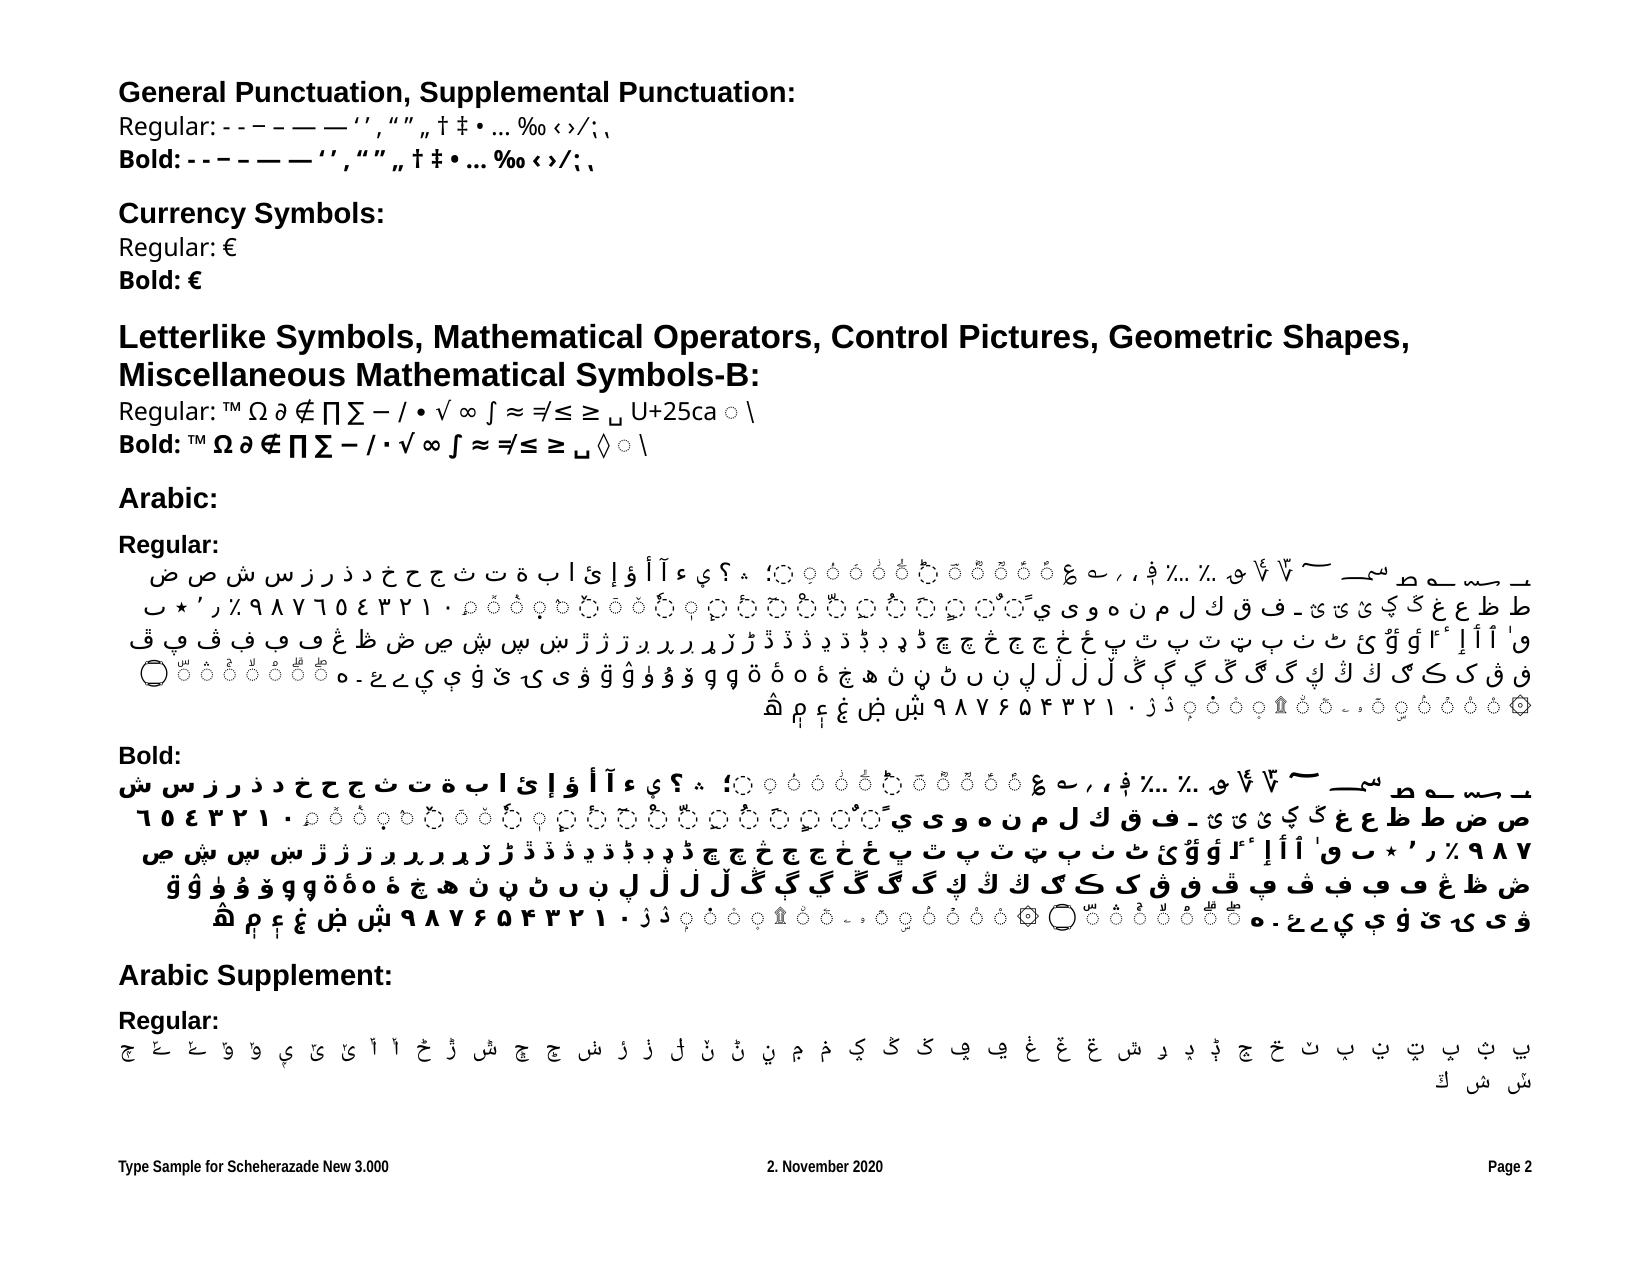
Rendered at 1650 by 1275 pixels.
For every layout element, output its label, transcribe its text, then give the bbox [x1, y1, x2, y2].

text ؀ ؁ ؂ ؃ ؄ ؅ ؆ ؇ ؈ ؉ ؊ ؋ ، ؍ ؎ ؏ ◌ؐ ◌ؑ ◌ؒ ◌ؓ ◌ؔ ◌ؕ ◌ؖ ◌ؗ ◌ؘ ◌ؙ ◌ؚ ◌؛ ؜ ؞ ؟ ؠ ء آ أ ؤ إ ئ ا ب ة ت ث ج ح خ د ذ ر ز س ش ص ض ط ظ ع غ ػ ؼ ؽ ؾ ؿ ـ ف ق ك ل م ن ه و ى ي ً◌ ٌ◌ ◌ٍ ◌َ ◌ُ ◌ِ ◌ّ ◌ْ ◌ٓ ◌ٔ ◌ٕ ◌ٖ ◌ٗ ◌٘ ◌ٙ ◌ٚ ◌ٛ ◌ٜ ◌ٝ ◌ٞ ◌ٟ ٠ ١ ٢ ٣ ٤ ٥ ٦ ٧ ٨ ٩ ٪ ٫ ٬ ٭ ٮ ٯ ٰ ٱ ٲ ٳ ٴ ٵ ٶ ٷ ٸ ٹ ٺ ٻ ټ ٽ پ ٿ ڀ ځ ڂ ڃ ڄ څ چ ڇ ڈ ډ ڊ ڋ ڌ ڍ ڎ ڏ ڐ ڑ ڒ ړ ڔ ڕ ږ ڗ ژ ڙ ښ ڛ ڜ ڝ ڞ ڟ ڠ ڡ ڢ ڣ ڤ ڥ ڦ ڧ ڨ ک ڪ ګ ڬ ڭ ڮ گ ڰ ڱ ڲ ڳ ڴ ڵ ڶ ڷ ڸ ڹ ں ڻ ڼ ڽ ھ ڿ ۀ ہ ۂ ۃ ۄ ۅ ۆ ۇ ۈ ۉ ۊ ۋ ی ۍ ێ ۏ ې ۑ ے ۓ ۔ ە ◌ۖ ◌ۗ ◌ۘ ◌ۙ ◌ۚ ◌ۛ ◌ۜ ۝ ۞ ◌۟ ◌۠ ◌ۡ ◌ۢ ◌ۣ ◌ۤ ۥ ۦ ◌ۧ ◌ۨ ۩ ◌۪ ◌۫ ◌۬ ◌ۭ ۮ ۯ ۰ ۱ ۲ ۳ ۴ ۵ ۶ ۷ ۸ ۹ ۺ ۻ ۼ ۽ ۾ ۿ [118, 769, 1532, 933]
subtitle Currency Symbols: [118, 196, 1532, 229]
text Bold: ‐ ‑ ‒ – — ― ‘ ’ ‚ “ ” „ † ‡ • … ‰ ‹ › ⁄ ⁏ ⹁ [118, 142, 1532, 175]
text Regular: ‐ ‑ ‒ – — ― ‘ ’ ‚ “ ” „ † ‡ • … ‰ ‹ › ⁄ ⁏ ⹁ [118, 108, 1532, 142]
subtitle Regular: [118, 1006, 1532, 1035]
text ؀ ؁ ؂ ؃ ؄ ؅ ؆ ؇ ؈ ؉ ؊ ؋ ، ؍ ؎ ؏ ◌ؐ ◌ؑ ◌ؒ ◌ؓ ◌ؔ ◌ؕ ◌ؖ ◌ؗ ◌ؘ ◌ؙ ◌ؚ ◌؛ ؜ ؞ ؟ ؠ ء آ أ ؤ إ ئ ا ب ة ت ث ج ح خ د ذ ر ز س ش ص ض ط ظ ع غ ػ ؼ ؽ ؾ ؿ ـ ف ق ك ل م ن ه و ى ي ً◌ ٌ◌ ◌ٍ ◌َ ◌ُ ◌ِ ◌ّ ◌ْ ◌ٓ ◌ٔ ◌ٕ ◌ٖ ◌ٗ ◌٘ ◌ٙ ◌ٚ ◌ٛ ◌ٜ ◌ٝ ◌ٞ ◌ٟ ٠ ١ ٢ ٣ ٤ ٥ ٦ ٧ ٨ ٩ ٪ ٫ ٬ ٭ ٮ ٯ ٰ ٱ ٲ ٳ ٴ ٵ ٶ ٷ ٸ ٹ ٺ ٻ ټ ٽ پ ٿ ڀ ځ ڂ ڃ ڄ څ چ ڇ ڈ ډ ڊ ڋ ڌ ڍ ڎ ڏ ڐ ڑ ڒ ړ ڔ ڕ ږ ڗ ژ ڙ ښ ڛ ڜ ڝ ڞ ڟ ڠ ڡ ڢ ڣ ڤ ڥ ڦ ڧ ڨ ک ڪ ګ ڬ ڭ ڮ گ ڰ ڱ ڲ ڳ ڴ ڵ ڶ ڷ ڸ ڹ ں ڻ ڼ ڽ ھ ڿ ۀ ہ ۂ ۃ ۄ ۅ ۆ ۇ ۈ ۉ ۊ ۋ ی ۍ ێ ۏ ې ۑ ے ۓ ۔ ە ◌ۖ ◌ۗ ◌ۘ ◌ۙ ◌ۚ ◌ۛ ◌ۜ ۝ ۞ ◌۟ ◌۠ ◌ۡ ◌ۢ ◌ۣ ◌ۤ ۥ ۦ ◌ۧ ◌ۨ ۩ ◌۪ ◌۫ ◌۬ ◌ۭ ۮ ۯ ۰ ۱ ۲ ۳ ۴ ۵ ۶ ۷ ۸ ۹ ۺ ۻ ۼ ۽ ۾ ۿ [118, 558, 1532, 722]
subtitle Bold: [118, 741, 1532, 769]
subtitle General Punctuation, Supplemental Punctuation: [118, 75, 1532, 108]
subtitle Regular: [118, 529, 1532, 558]
text Regular: ™ Ω ∂ ∉ ∏ ∑ − ∕ ∙ √ ∞ ∫ ≈ ≠ ≤ ≥ ␣ U+25ca ◌ ⧵ [118, 394, 1532, 427]
subtitle Letterlike Symbols, Mathematical Operators, Control Pictures, Geometric Shapes, Miscellaneous Mathematical Symbols-B: [118, 317, 1532, 394]
text Regular: € [118, 229, 1532, 263]
text Bold: € [118, 263, 1532, 296]
subtitle Arabic Supplement: [118, 958, 1532, 991]
text Bold: ™ Ω ∂ ∉ ∏ ∑ − ∕ ∙ √ ∞ ∫ ≈ ≠ ≤ ≥ ␣ ◊ ◌ ⧵ [118, 427, 1532, 461]
subtitle Arabic: [118, 481, 1532, 515]
text ݐ ݑ ݒ ݓ ݔ ݕ ݖ ݗ ݘ ݙ ݚ ݛ ݜ ݝ ݞ ݟ ݠ ݡ ݢ ݣ ݤ ݥ ݦ ݧ ݨ ݩ ݪ ݫ ݬ ݭ ݮ ݯ ݰ ݱ ݲ ݳ ݴ ݵ ݶ ݷ ݸ ݹ ݺ ݻ ݼ ݽ ݾ ݿ [118, 1035, 1532, 1097]
